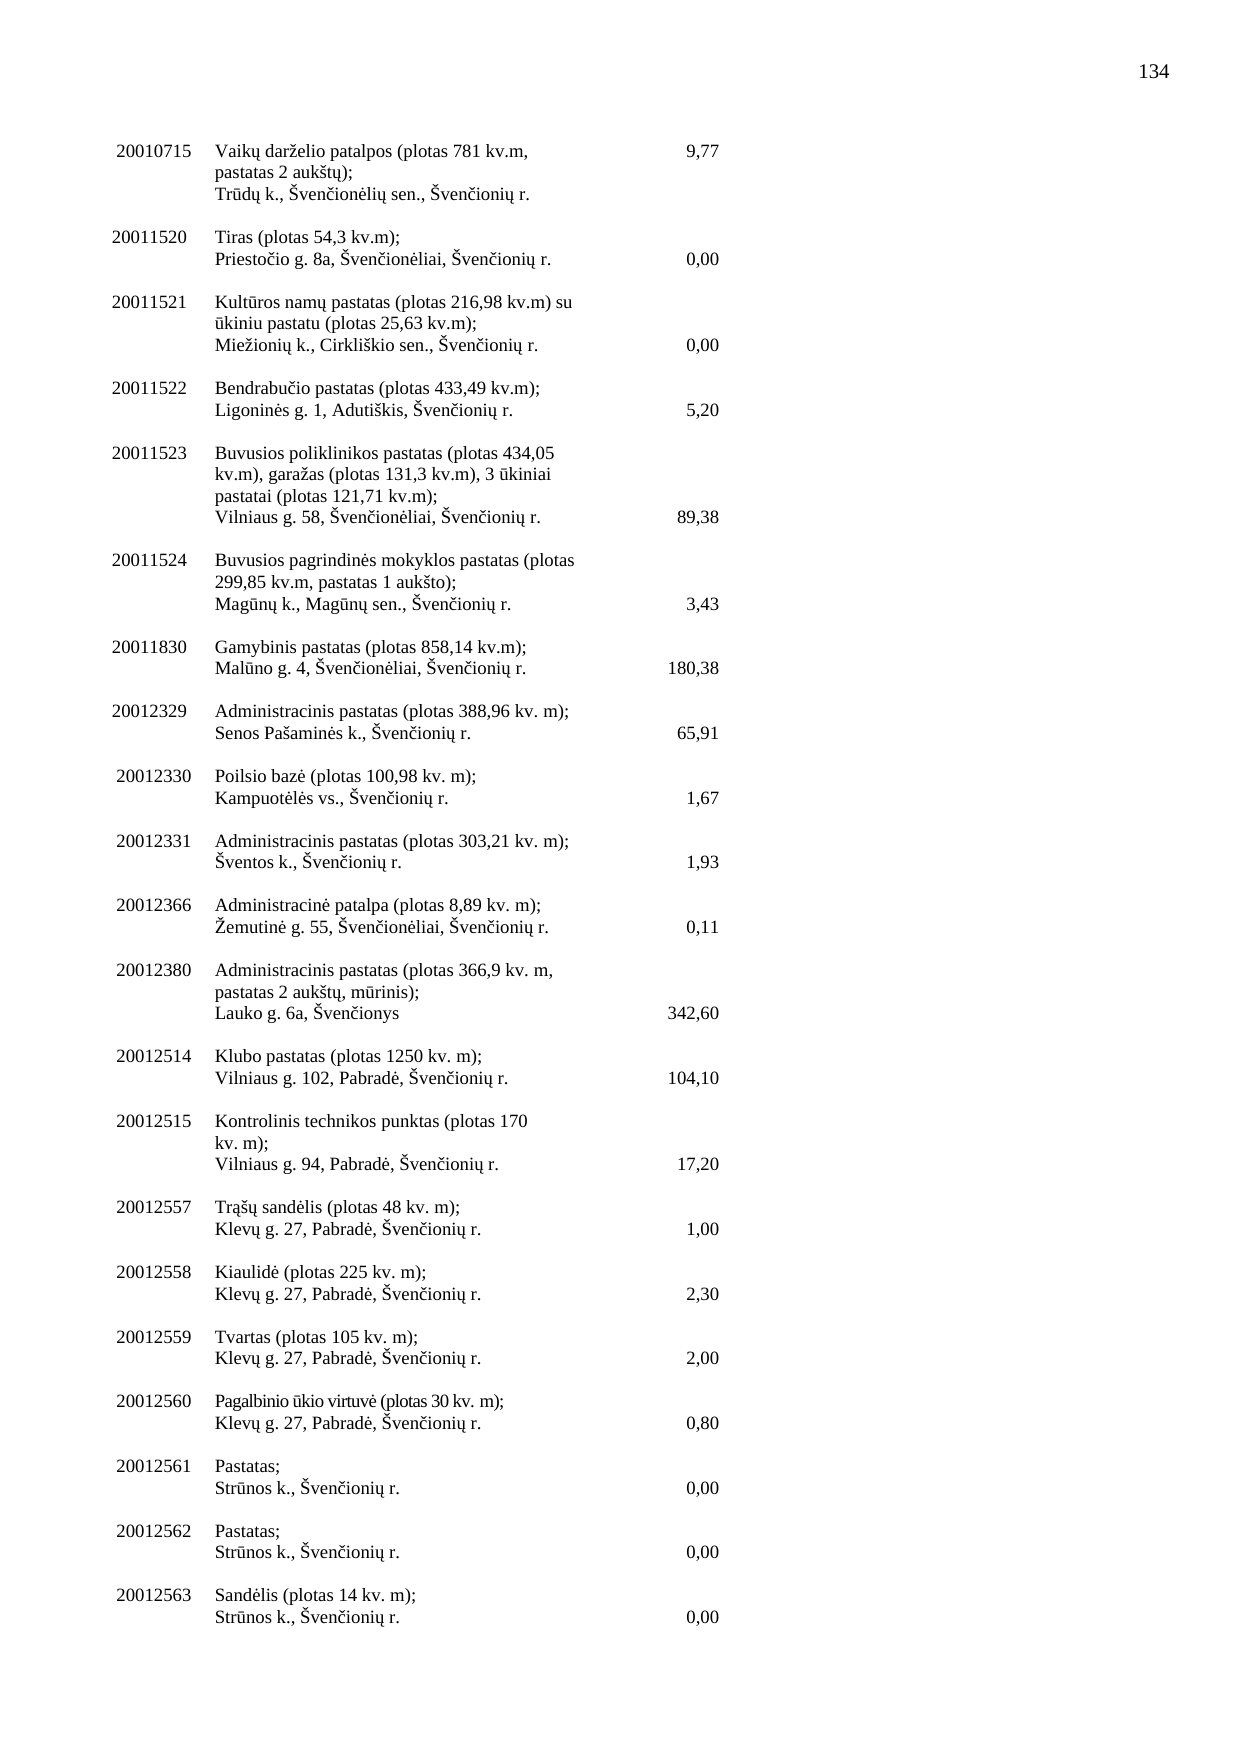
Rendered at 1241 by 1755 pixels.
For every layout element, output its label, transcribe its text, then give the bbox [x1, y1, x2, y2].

table_cell [735, 1390, 853, 1455]
table_cell [1104, 1520, 1192, 1584]
table_cell [587, 118, 735, 140]
table_cell [1104, 1261, 1192, 1326]
table_cell [975, 765, 1104, 830]
table_cell 3,43 [587, 549, 735, 636]
table_cell [853, 1326, 974, 1390]
table_cell [971, 549, 1104, 636]
table_cell Tiras (plotas 54,3 kv.m); Priestočio g. 8a, Švenčionėliai, Švenčionių r. [203, 226, 587, 291]
table_cell [853, 1045, 974, 1110]
table_cell [853, 1455, 974, 1520]
table_cell [203, 118, 587, 140]
table_cell [1104, 1196, 1192, 1261]
table_cell [853, 1584, 974, 1649]
table_cell [975, 894, 1104, 959]
table_cell [735, 140, 853, 226]
table_cell Sandėlis (plotas 14 kv. m); Strūnos k., Švenčionių r. [203, 1584, 587, 1649]
table_cell [735, 1045, 853, 1110]
table_cell 20012563 [100, 1584, 203, 1649]
table_cell [735, 636, 853, 700]
table_cell [853, 226, 971, 291]
table_cell [735, 700, 853, 765]
table_cell 20011523 [100, 442, 203, 549]
table_cell [853, 442, 971, 549]
table_cell 5,20 [587, 377, 735, 442]
table_cell [853, 765, 974, 830]
table_cell Pastatas; Strūnos k., Švenčionių r. [203, 1455, 587, 1520]
table_cell [975, 1045, 1104, 1110]
table_cell [735, 1520, 853, 1584]
table_cell [971, 377, 1104, 442]
table_cell [975, 1326, 1104, 1390]
table_cell Administracinis pastatas (plotas 366,9 kv. m, pastatas 2 aukštų, mūrinis); Lauko g. 6a, Švenčionys [203, 959, 587, 1045]
table_cell [735, 1261, 853, 1326]
table_cell [975, 1110, 1104, 1196]
table_cell [853, 1110, 974, 1196]
table_cell [1104, 1584, 1192, 1649]
table_cell Administracinė patalpa (plotas 8,89 kv. m); Žemutinė g. 55, Švenčionėliai, Švenčionių r. [203, 894, 587, 959]
table_cell 20012558 [100, 1261, 203, 1326]
table_cell [1104, 636, 1192, 700]
table_cell [975, 700, 1104, 765]
table_cell 104,10 [587, 1045, 735, 1110]
table_cell Administracinis pastatas (plotas 303,21 kv. m); Šventos k., Švenčionių r. [203, 830, 587, 894]
table_cell [853, 830, 974, 894]
table_cell Vaikų darželio patalpos (plotas 781 kv.m, pastatas 2 aukštų); Trūdų k., Švenčionėlių sen., Švenčionių r. [203, 140, 587, 226]
table_cell [735, 765, 853, 830]
table_cell 0,00 [587, 291, 735, 377]
table_cell 20012514 [100, 1045, 203, 1110]
table_cell Poilsio bazė (plotas 100,98 kv. m); Kampuotėlės vs., Švenčionių r. [203, 765, 587, 830]
table_cell 20012559 [100, 1326, 203, 1390]
table_cell [1104, 140, 1192, 226]
table_cell 20011524 [100, 549, 203, 636]
table_cell [975, 1520, 1104, 1584]
table_cell [971, 636, 1104, 700]
table_cell [735, 291, 853, 377]
table_cell [971, 140, 1104, 226]
table_cell 20011520 [100, 226, 203, 291]
table_cell [1104, 959, 1192, 1045]
table_cell [853, 291, 971, 377]
table_cell Buvusios pagrindinės mokyklos pastatas (plotas 299,85 kv.m, pastatas 1 aukšto); Magūnų k., Magūnų sen., Švenčionių r. [203, 549, 587, 636]
table_cell [735, 1584, 853, 1649]
table_cell 20012515 [100, 1110, 203, 1196]
table_cell [735, 549, 853, 636]
table_cell [975, 830, 1104, 894]
table_cell [735, 1326, 853, 1390]
table_cell [853, 549, 971, 636]
table_cell [1104, 894, 1192, 959]
table_cell [1104, 1455, 1192, 1520]
table_cell [735, 1455, 853, 1520]
table_cell [971, 118, 1104, 140]
table_cell 180,38 [587, 636, 735, 700]
table_cell Gamybinis pastatas (plotas 858,14 kv.m); Malūno g. 4, Švenčionėliai, Švenčionių r. [203, 636, 587, 700]
table_cell 65,91 [587, 700, 735, 765]
table_cell [1104, 118, 1192, 140]
table_cell [735, 377, 853, 442]
table_cell [1104, 1110, 1192, 1196]
table_cell [975, 1455, 1104, 1520]
table_cell [853, 1196, 974, 1261]
table_cell 20012560 [100, 1390, 203, 1455]
table_cell [853, 959, 974, 1045]
table_cell Bendrabučio pastatas (plotas 433,49 kv.m); Ligoninės g. 1, Adutiškis, Švenčionių r. [203, 377, 587, 442]
table_cell [1104, 291, 1192, 377]
table_cell [971, 226, 1104, 291]
table_cell Klubo pastatas (plotas 1250 kv. m); Vilniaus g. 102, Pabradė, Švenčionių r. [203, 1045, 587, 1110]
table_cell 20012561 [100, 1455, 203, 1520]
table_cell 20012331 [100, 830, 203, 894]
table_cell 2,30 [587, 1261, 735, 1326]
table_cell [853, 140, 971, 226]
table_cell Kultūros namų pastatas (plotas 216,98 kv.m) su ūkiniu pastatu (plotas 25,63 kv.m); Miežionių k., Cirkliškio sen., Švenčionių r. [203, 291, 587, 377]
table_cell 0,00 [587, 1584, 735, 1649]
table_cell 0,80 [587, 1390, 735, 1455]
table_cell Kontrolinis technikos punktas (plotas 170 kv. m); Vilniaus g. 94, Pabradė, Švenčionių r. [203, 1110, 587, 1196]
table_cell [1104, 700, 1192, 765]
table_cell [975, 1261, 1104, 1326]
table_cell [853, 894, 974, 959]
table_cell [1104, 830, 1192, 894]
table_cell 0,11 [587, 894, 735, 959]
table_cell Kiaulidė (plotas 225 kv. m); Klevų g. 27, Pabradė, Švenčionių r. [203, 1261, 587, 1326]
table_cell [853, 1520, 974, 1584]
table_cell [1104, 765, 1192, 830]
table_cell 17,20 [587, 1110, 735, 1196]
table_cell 9,77 [587, 140, 735, 226]
table_cell 20011830 [100, 636, 203, 700]
table_cell 89,38 [587, 442, 735, 549]
table_cell Trąšų sandėlis (plotas 48 kv. m); Klevų g. 27, Pabradė, Švenčionių r. [203, 1196, 587, 1261]
table_cell Administracinis pastatas (plotas 388,96 kv. m); Senos Pašaminės k., Švenčionių r. [203, 700, 587, 765]
table_cell [975, 1196, 1104, 1261]
table_cell Pagalbinio ūkio virtuvė (plotas 30 kv. m); Klevų g. 27, Pabradė, Švenčionių r. [203, 1390, 587, 1455]
table_cell 20012329 [100, 700, 203, 765]
table_cell [975, 959, 1104, 1045]
table_cell [853, 636, 971, 700]
table_cell 1,00 [587, 1196, 735, 1261]
table_cell 20012557 [100, 1196, 203, 1261]
table_cell [971, 442, 1104, 549]
table_cell 0,00 [587, 1455, 735, 1520]
table_cell [735, 1196, 853, 1261]
table_cell [1104, 226, 1192, 291]
table_cell [975, 1390, 1104, 1455]
table_cell 2,00 [587, 1326, 735, 1390]
table_cell 1,93 [587, 830, 735, 894]
table_cell [1104, 549, 1192, 636]
table_cell [100, 118, 203, 140]
table_cell Buvusios poliklinikos pastatas (plotas 434,05 kv.m), garažas (plotas 131,3 kv.m), 3 ūkiniai pastatai (plotas 121,71 kv.m); Vilniaus g. 58, Švenčionėliai, Švenčionių r. [203, 442, 587, 549]
table_cell Pastatas; Strūnos k., Švenčionių r. [203, 1520, 587, 1584]
table_cell 0,00 [587, 1520, 735, 1584]
table_cell [735, 118, 853, 140]
table_cell [735, 442, 853, 549]
table_cell [735, 894, 853, 959]
table_cell [975, 1584, 1104, 1649]
table_cell [971, 291, 1104, 377]
table_cell [853, 118, 971, 140]
table_cell [735, 830, 853, 894]
table_cell 1,67 [587, 765, 735, 830]
table_cell 20012330 [100, 765, 203, 830]
table_cell 20010715 [100, 140, 203, 226]
table_cell 342,60 [587, 959, 735, 1045]
table_cell 20012562 [100, 1520, 203, 1584]
table_cell [1104, 377, 1192, 442]
table_cell 20011521 [100, 291, 203, 377]
table_cell 0,00 [587, 226, 735, 291]
table_cell [853, 1261, 974, 1326]
table_cell [735, 959, 853, 1045]
table_cell [1104, 442, 1192, 549]
table_cell 20012366 [100, 894, 203, 959]
table_cell 20011522 [100, 377, 203, 442]
table_cell Tvartas (plotas 105 kv. m); Klevų g. 27, Pabradė, Švenčionių r. [203, 1326, 587, 1390]
table_cell [853, 1390, 974, 1455]
table_cell [853, 377, 971, 442]
table_cell [735, 1110, 853, 1196]
table_cell [735, 226, 853, 291]
table_cell [1104, 1326, 1192, 1390]
table_cell [1104, 1390, 1192, 1455]
table_cell [853, 700, 974, 765]
table_cell 20012380 [100, 959, 203, 1045]
table_cell [1104, 1045, 1192, 1110]
